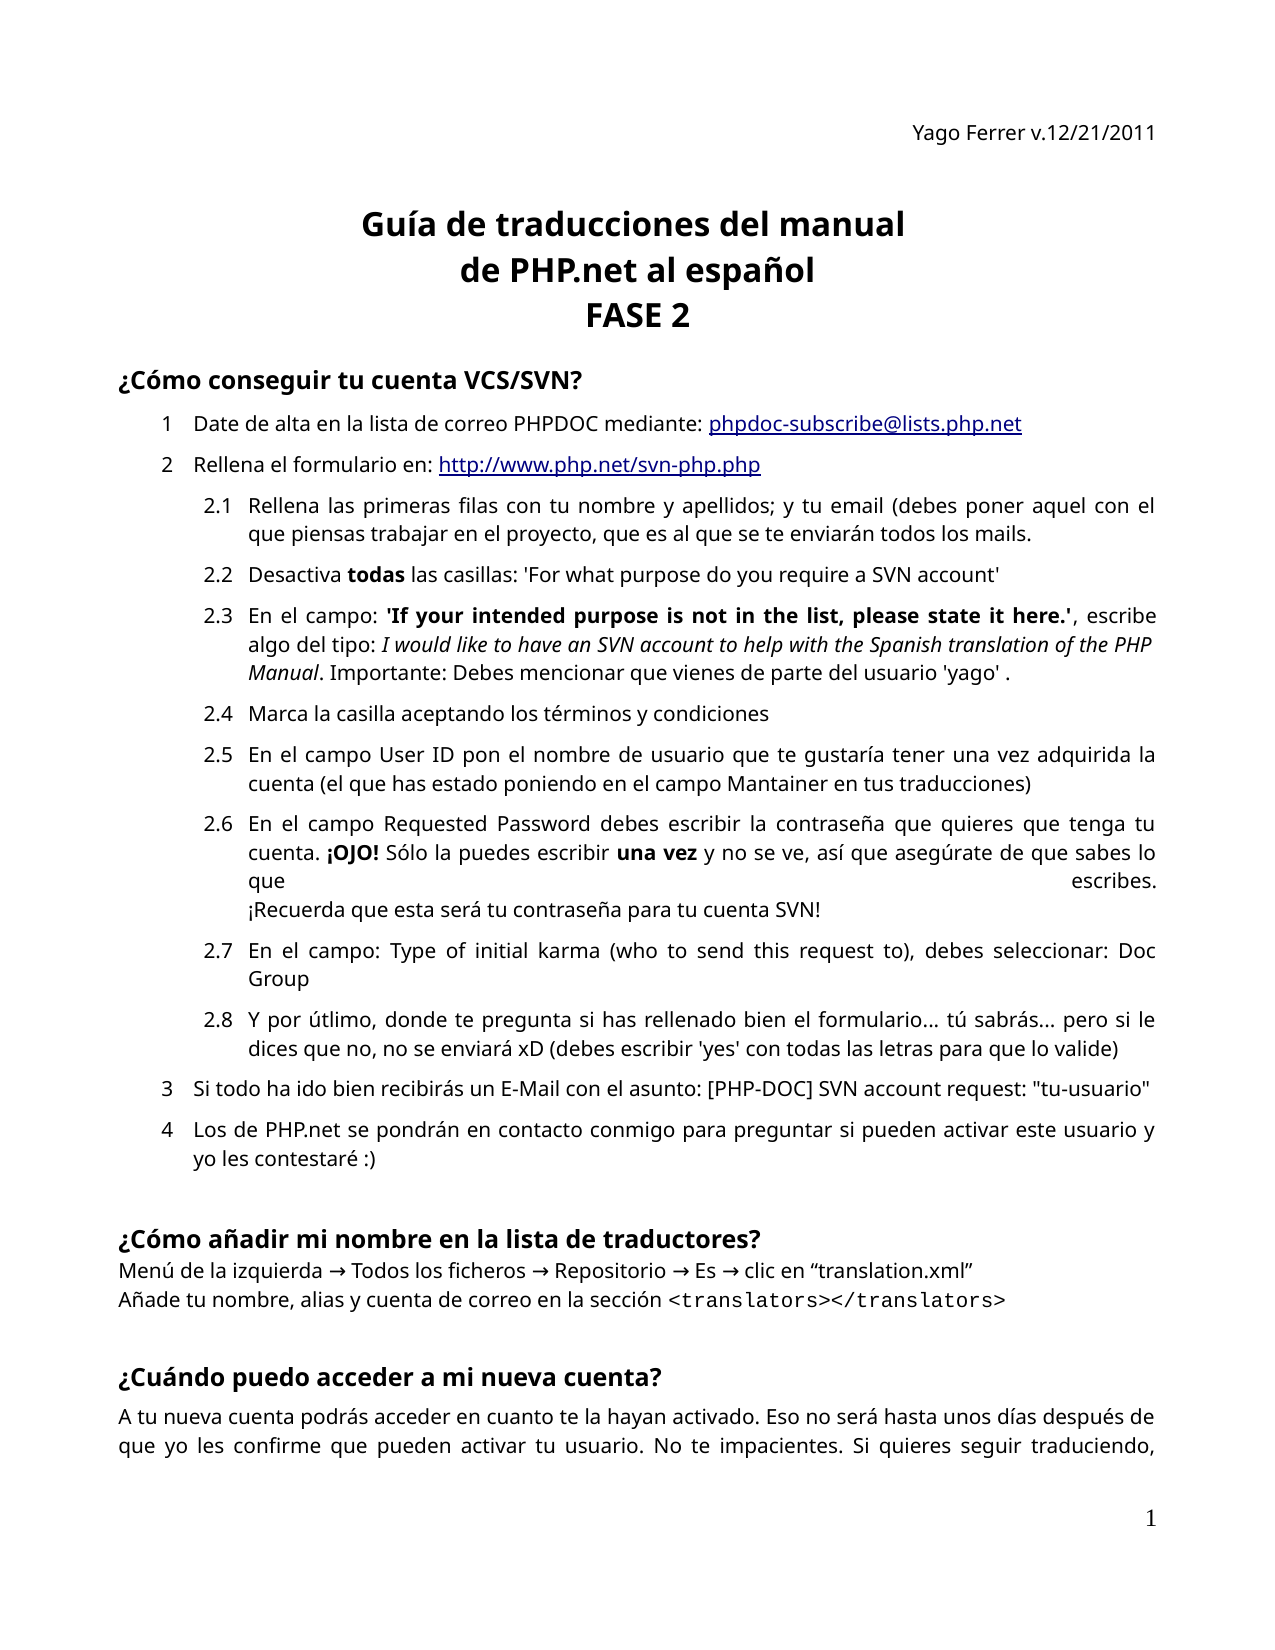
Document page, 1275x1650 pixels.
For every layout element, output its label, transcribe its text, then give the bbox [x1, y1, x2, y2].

subtitle ¿Cómo conseguir tu cuenta VCS/SVN? [118, 363, 1157, 397]
list En el campo: 'If your intended purpose is not in the list, please state it here.', escribe algo del tipo: I would like to have an SVN account to help with the Spanish translation of the PHP Manual. Importante: Debes mencionar que vienes de parte del usuario 'yago' . [198, 601, 1157, 687]
list Marca la casilla aceptando los términos y condiciones [198, 699, 1157, 728]
list En el campo Requested Password debes escribir la contraseña que quieres que tenga tu cuenta. ¡OJO! Sólo la puedes escribir una vez y no se ve, así que asegúrate de que sabes lo que escribes. ¡Recuerda que esta será tu contraseña para tu cuenta SVN! [198, 809, 1157, 923]
list Si todo ha ido bien recibirás un E-Mail con el asunto: [PHP-DOC] SVN account request: "tu-usuario" [156, 1074, 1157, 1103]
text A tu nueva cuenta podrás acceder en cuanto te la hayan activado. Eso no será hasta unos días después de que yo les confirme que pueden activar tu usuario. No te impacientes. Si quieres seguir traduciendo, [118, 1402, 1157, 1459]
text ¿Cómo añadir mi nombre en la lista de traductores? Menú de la izquierda → Todos los ficheros → Repositorio → Es → clic en “translation.xml” Añade tu nombre, alias y cuenta de correo en la sección <translators></translators> [118, 1222, 1157, 1313]
list Y por útlimo, donde te pregunta si has rellenado bien el formulario... tú sabrás... pero si le dices que no, no se enviará xD (debes escribir 'yes' con todas las letras para que lo valide) [198, 1005, 1157, 1062]
list Rellena el formulario en: http://www.php.net/svn-php.php [156, 450, 1157, 479]
list En el campo User ID pon el nombre de usuario que te gustaría tener una vez adquirida la cuenta (el que has estado poniendo en el campo Mantainer en tus traducciones) [198, 740, 1157, 797]
list Los de PHP.net se pondrán en contacto conmigo para preguntar si pueden activar este usuario y yo les contestaré :) [156, 1116, 1157, 1172]
text ¿Cuándo puedo acceder a mi nueva cuenta? [118, 1359, 1157, 1393]
list En el campo: Type of initial karma (who to send this request to), debes seleccionar: Doc Group [198, 936, 1157, 993]
subtitle Guía de traducciones del manual de PHP.net al español FASE 2 [118, 201, 1157, 337]
list Date de alta en la lista de correo PHPDOC mediante: phpdoc-subscribe@lists.php.net [156, 409, 1157, 438]
list Rellena las primeras filas con tu nombre y apellidos; y tu email (debes poner aquel con el que piensas trabajar en el proyecto, que es al que se te enviarán todos los mails. [198, 491, 1157, 548]
list Desactiva todas las casillas: 'For what purpose do you require a SVN account' [198, 561, 1157, 589]
